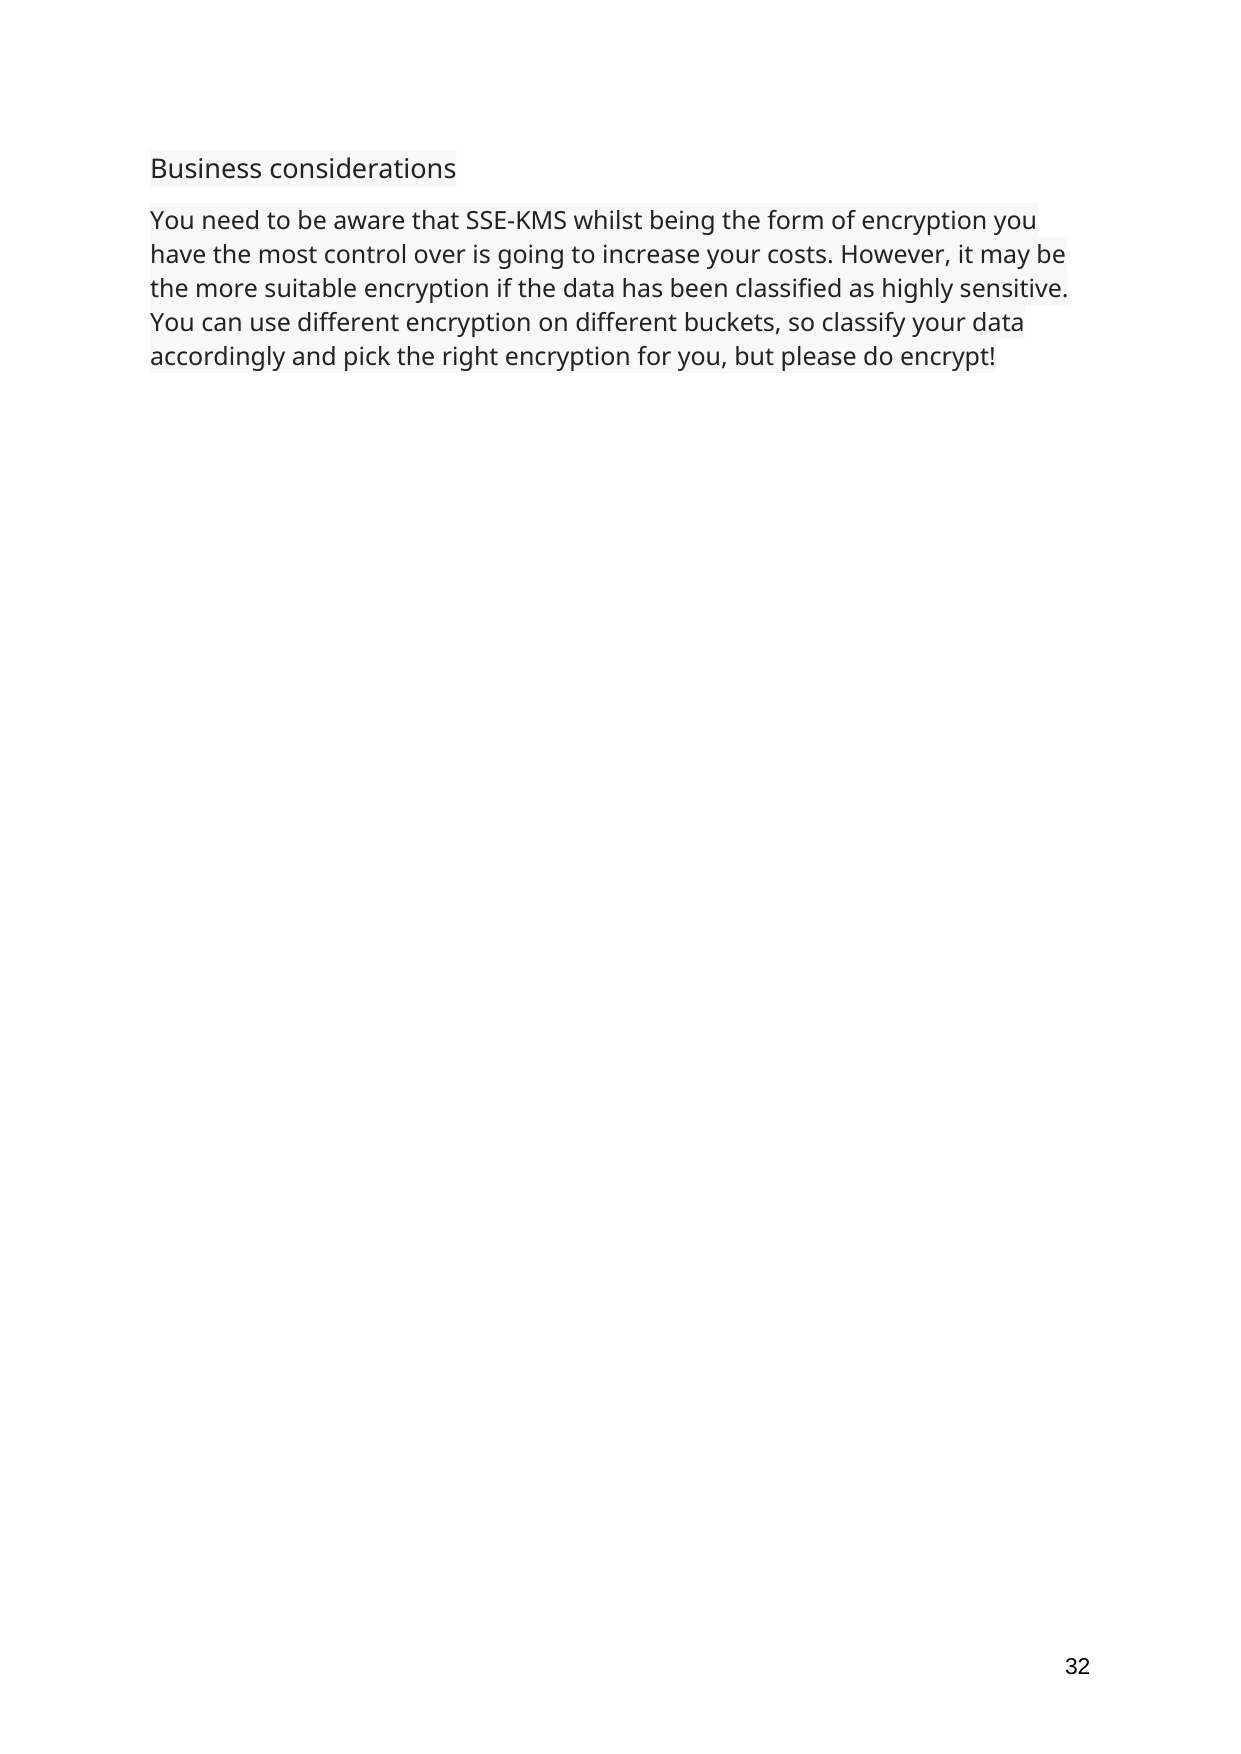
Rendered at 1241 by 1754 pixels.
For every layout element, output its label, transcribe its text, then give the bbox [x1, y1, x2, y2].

subtitle Business considerations [150, 150, 1090, 187]
text You need to be aware that SSE-KMS whilst being the form of encryption you have the most control over is going to increase your costs. However, it may be the more suitable encryption if the data has been classified as highly sensitive. You can use different encryption on different buckets, so classify your data accordingly and pick the right encryption for you, but please do encrypt! [150, 202, 1090, 373]
